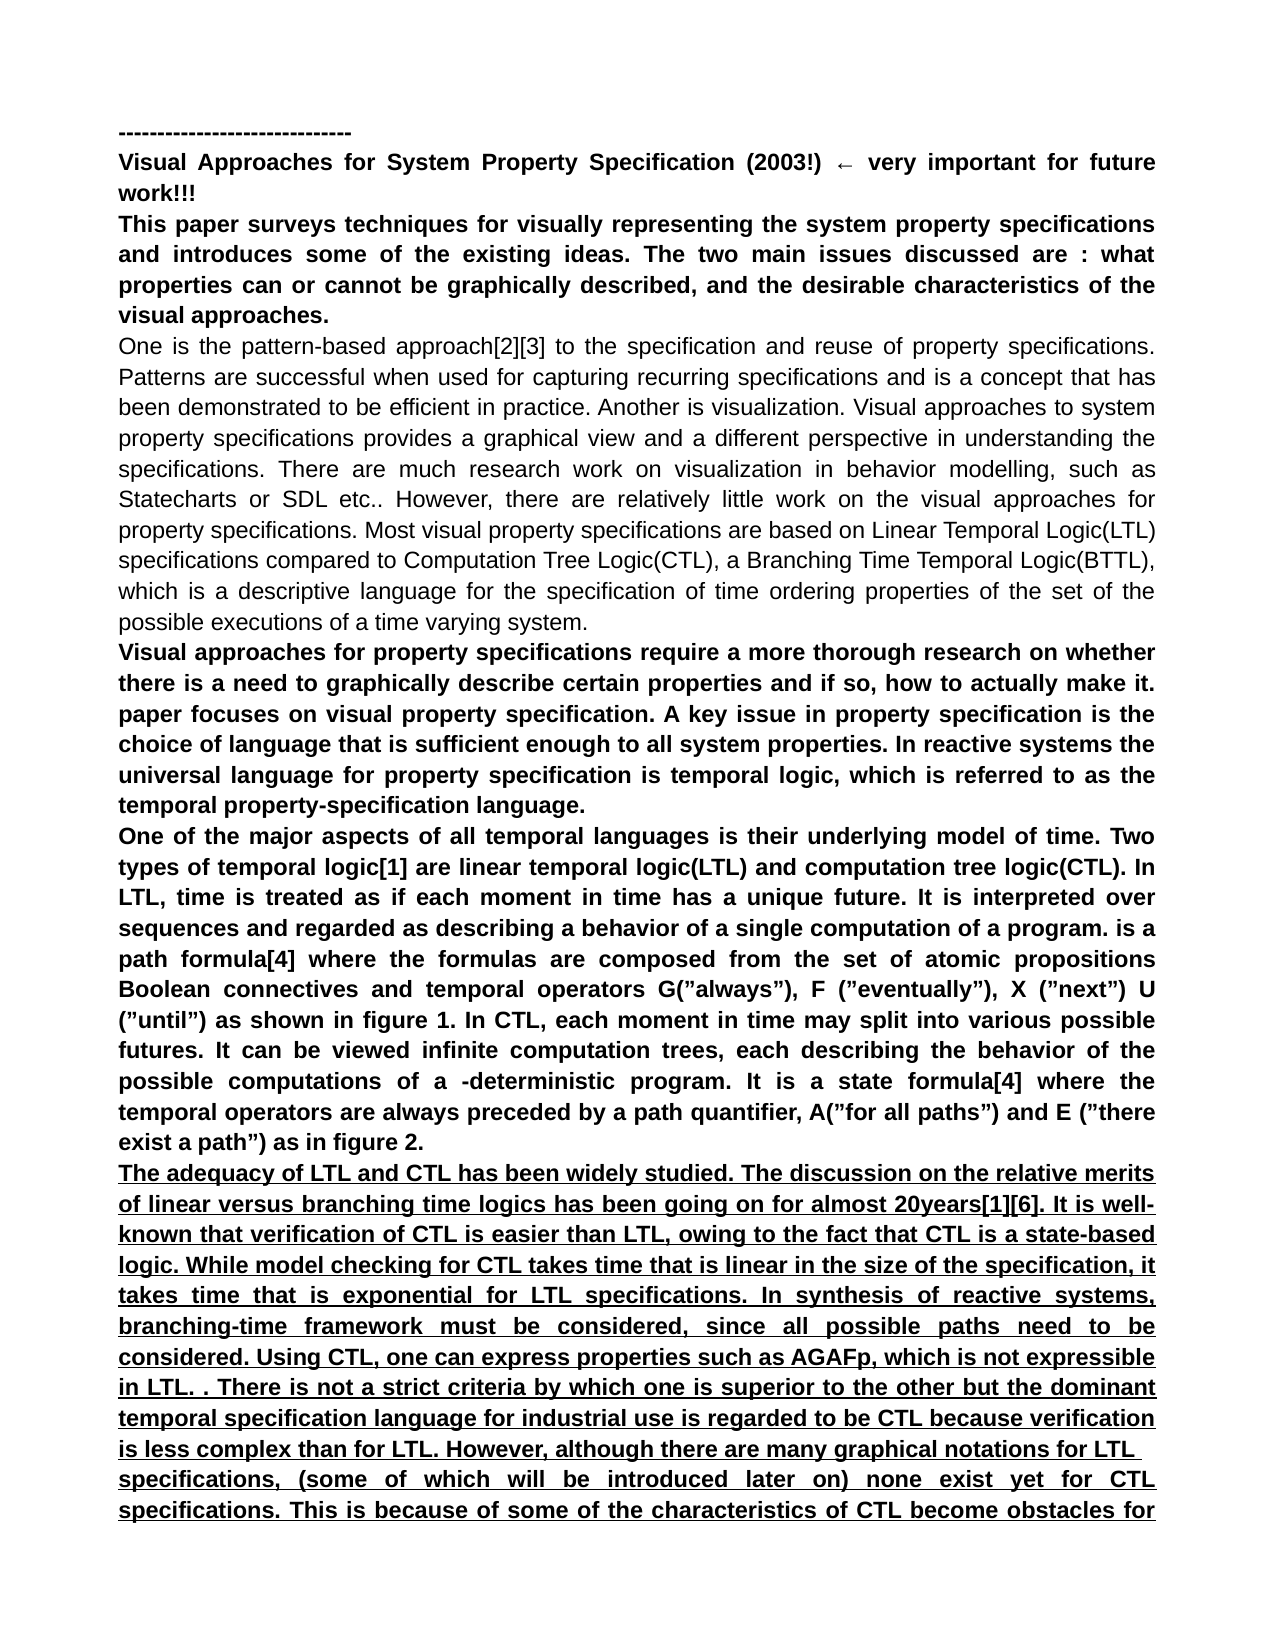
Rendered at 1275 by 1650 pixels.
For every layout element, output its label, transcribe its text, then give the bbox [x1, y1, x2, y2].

text One of the major aspects of all temporal languages is their underlying model of time. Two types of temporal logic[1] are linear temporal logic(LTL) and computation tree logic(CTL). In LTL, time is treated as if each moment in time has a unique future. It is interpreted over sequences and regarded as describing a behavior of a single computation of a program. is a path formula[4] where the formulas are composed from the set of atomic propositions Boolean connectives and temporal operators G(”always”), F (”eventually”), X (”next”) U (”until”) as shown in figure 1. In CTL, each moment in time may split into various possible futures. It can be viewed infinite computation trees, each describing the behavior of the possible computations of a -deterministic program. It is a state formula[4] where the temporal operators are always preceded by a path quantifier, A(”for all paths”) and E (”there exist a path”) as in figure 2. [118, 822, 1157, 1156]
text specifications, (some of which will be introduced later on) none exist yet for CTL [118, 1466, 1157, 1489]
text temporal specification language for industrial use is regarded to be CTL because verification is less complex than for LTL. However, although there are many graphical notations for LTL [118, 1399, 1157, 1462]
text One is the pattern-based approach[2][3] to the specification and reuse of property specifications. Patterns are successful when used for capturing recurring specifications and is a concept that has been demonstrated to be efficient in practice. Another is visualization. Visual approaches to system property specifications provides a graphical view and a different perspective in understanding the specifications. There are much research work on visualization in behavior modelling, such as Statecharts or SDL etc.. However, there are relatively little work on the visual approaches for property specifications. Most visual property specifications are based on Linear Temporal Logic(LTL) specifications compared to Computation Tree Logic(CTL), a Branching Time Temporal Logic(BTTL), which is a descriptive language for the specification of time ordering properties of the set of the possible executions of a time varying system. [118, 332, 1157, 635]
text This paper surveys techniques for visually representing the system property specifications and introduces some of the existing ideas. The two main issues discussed are : what properties can or cannot be graphically described, and the desirable characteristics of the visual approaches. [118, 210, 1157, 329]
text The adequacy of LTL and CTL has been widely studied. The discussion on the relative merits of linear versus branching time logics has been going on for almost 20years[1][6]. It is well-known that verification of CTL is easier than LTL, owing to the fact that CTL is a state-based [118, 1159, 1157, 1244]
text in LTL. . There is not a strict criteria by which one is superior to the other but the dominant [118, 1374, 1157, 1397]
text Visual Approaches for System Property Specification (2003!) ← very important for future work!!! [118, 149, 1157, 206]
text Visual approaches for property specifications require a more thorough research on whether there is a need to graphically describe certain properties and if so, how to actually make it. paper focuses on visual property specification. A key issue in property specification is the choice of language that is sufficient enough to all system properties. In reactive systems the universal language for property specification is temporal logic, which is referred to as the temporal property-specification language. [118, 639, 1157, 819]
text logic. While model checking for CTL takes time that is linear in the size of the specification, it takes time that is exponential for LTL specifications. In synthesis of reactive systems, branching-time framework must be considered, since all possible paths need to be considered. Using CTL, one can express properties such as AGAFp, which is not expressible [118, 1245, 1157, 1370]
text ------------------------------ [118, 118, 1157, 145]
text specifications. This is because of some of the characteristics of CTL become obstacles for [118, 1490, 1157, 1523]
